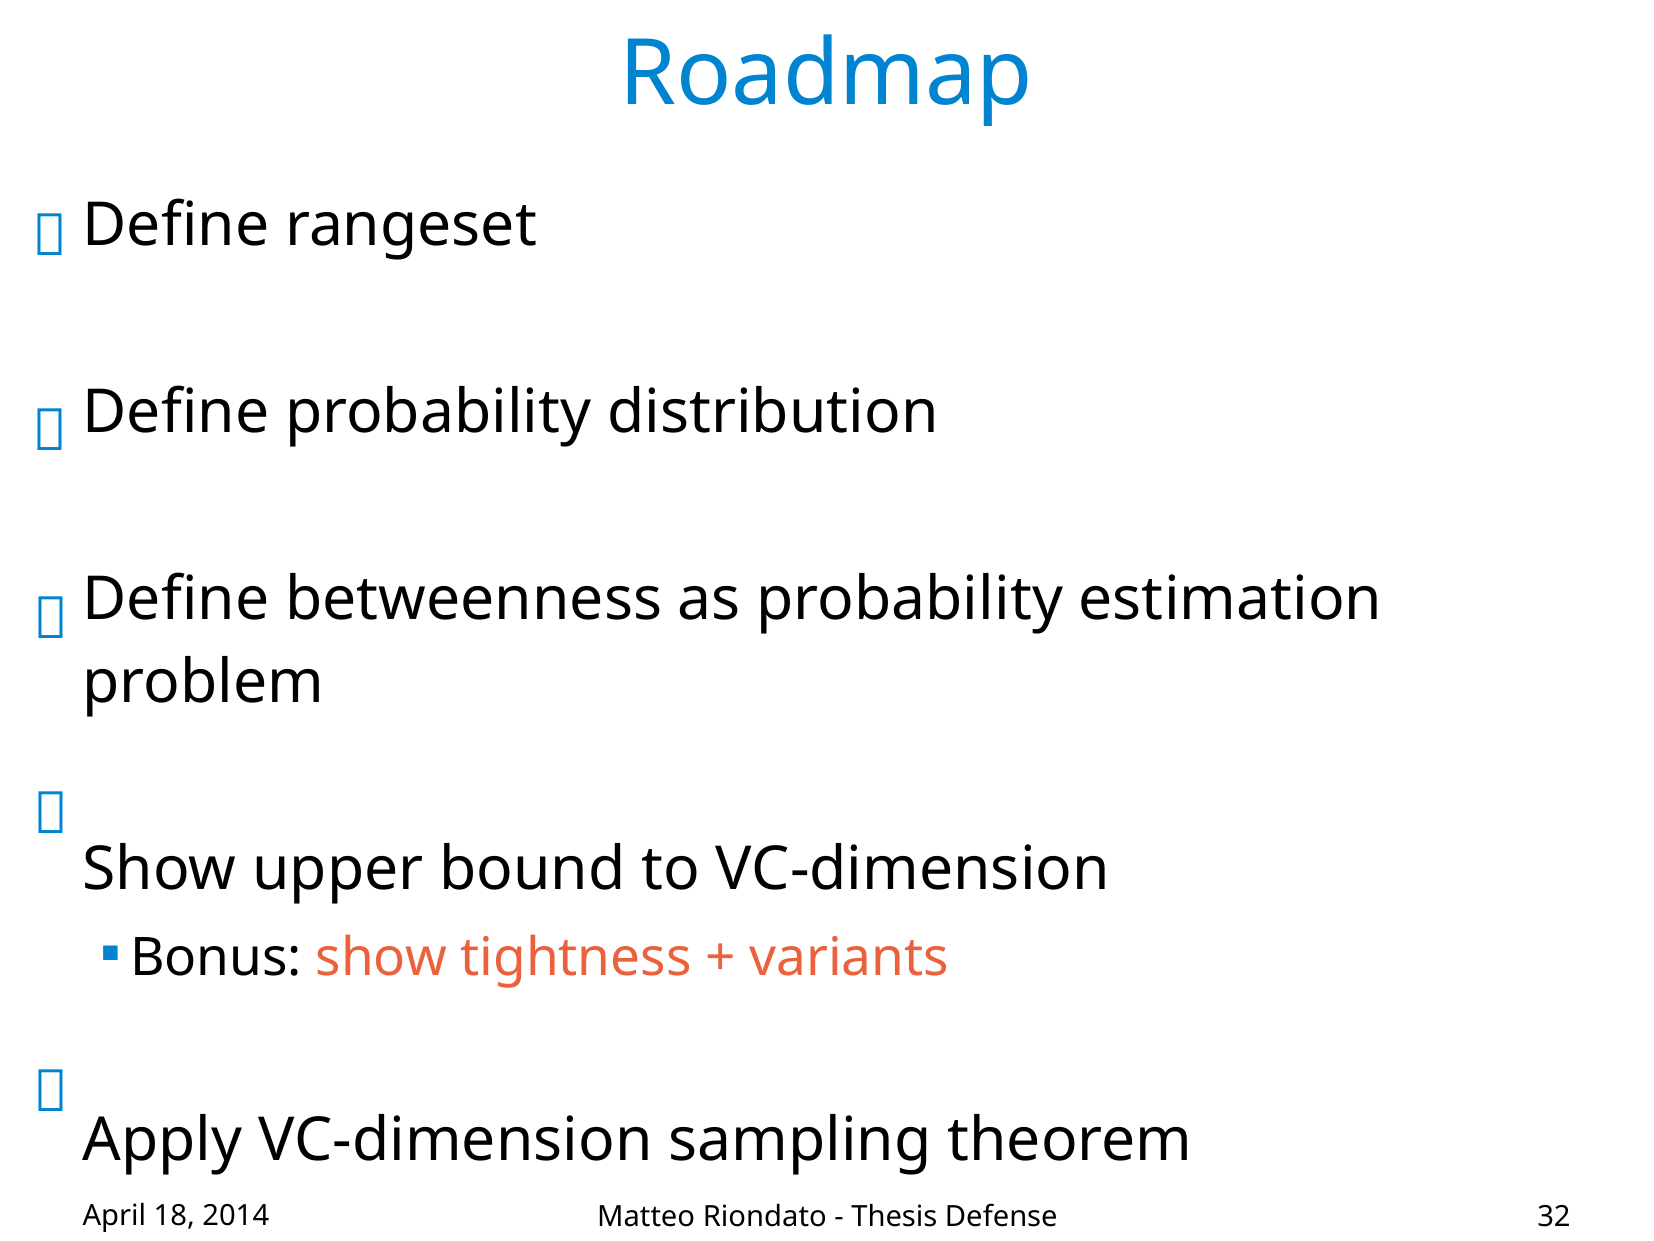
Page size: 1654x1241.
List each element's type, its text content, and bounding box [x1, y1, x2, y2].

list Define rangeset Define probability distribution Define betweenness as probability estimation problem Show upper bound to VC-dimension Bonus: show tightness + variants Apply VC-dimension sampling theorem [82, 180, 1571, 1186]
text_box  [18, 569, 94, 649]
title Roadmap [82, 0, 1571, 139]
text_box  [18, 1041, 94, 1122]
text_box  [18, 764, 94, 844]
text_box  [18, 185, 94, 265]
text_box  [18, 380, 94, 460]
